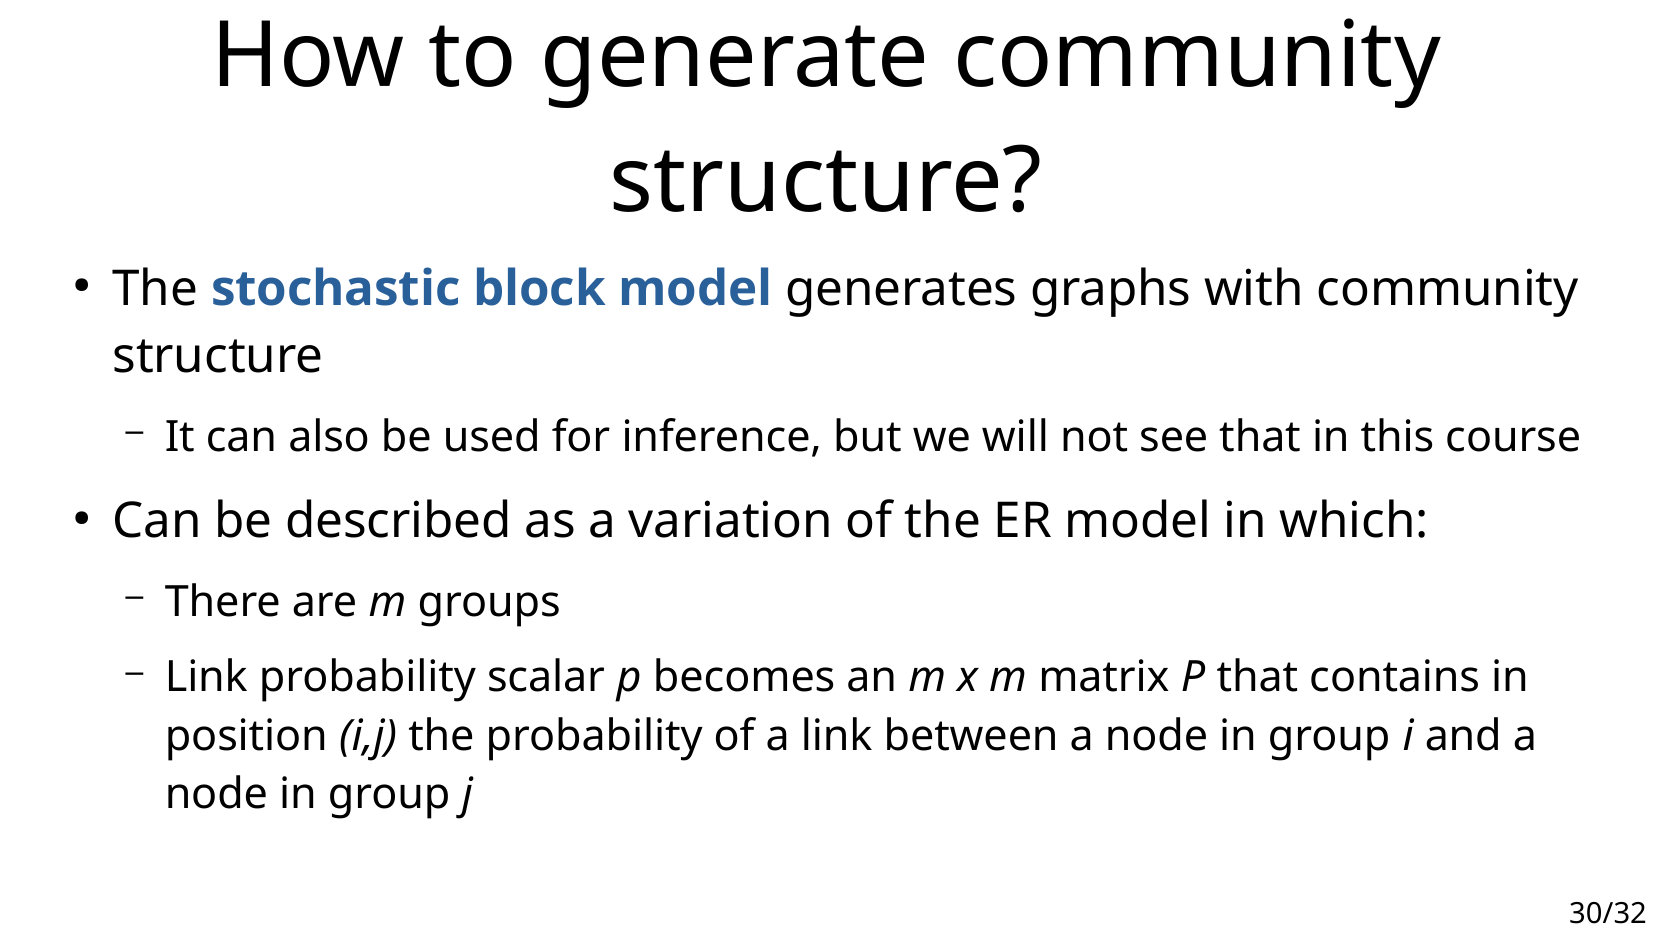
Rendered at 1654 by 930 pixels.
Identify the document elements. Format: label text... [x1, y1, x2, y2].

list The stochastic block model generates graphs with community structure It can also be used for inference, but we will not see that in this course Can be described as a variation of the ER model in which: There are m groups Link probability scalar p becomes an m x m matrix P that contains in position (i,j) the probability of a link between a node in group i and a node in group j [60, 252, 1606, 871]
title How to generate community structure? [82, 1, 1571, 225]
